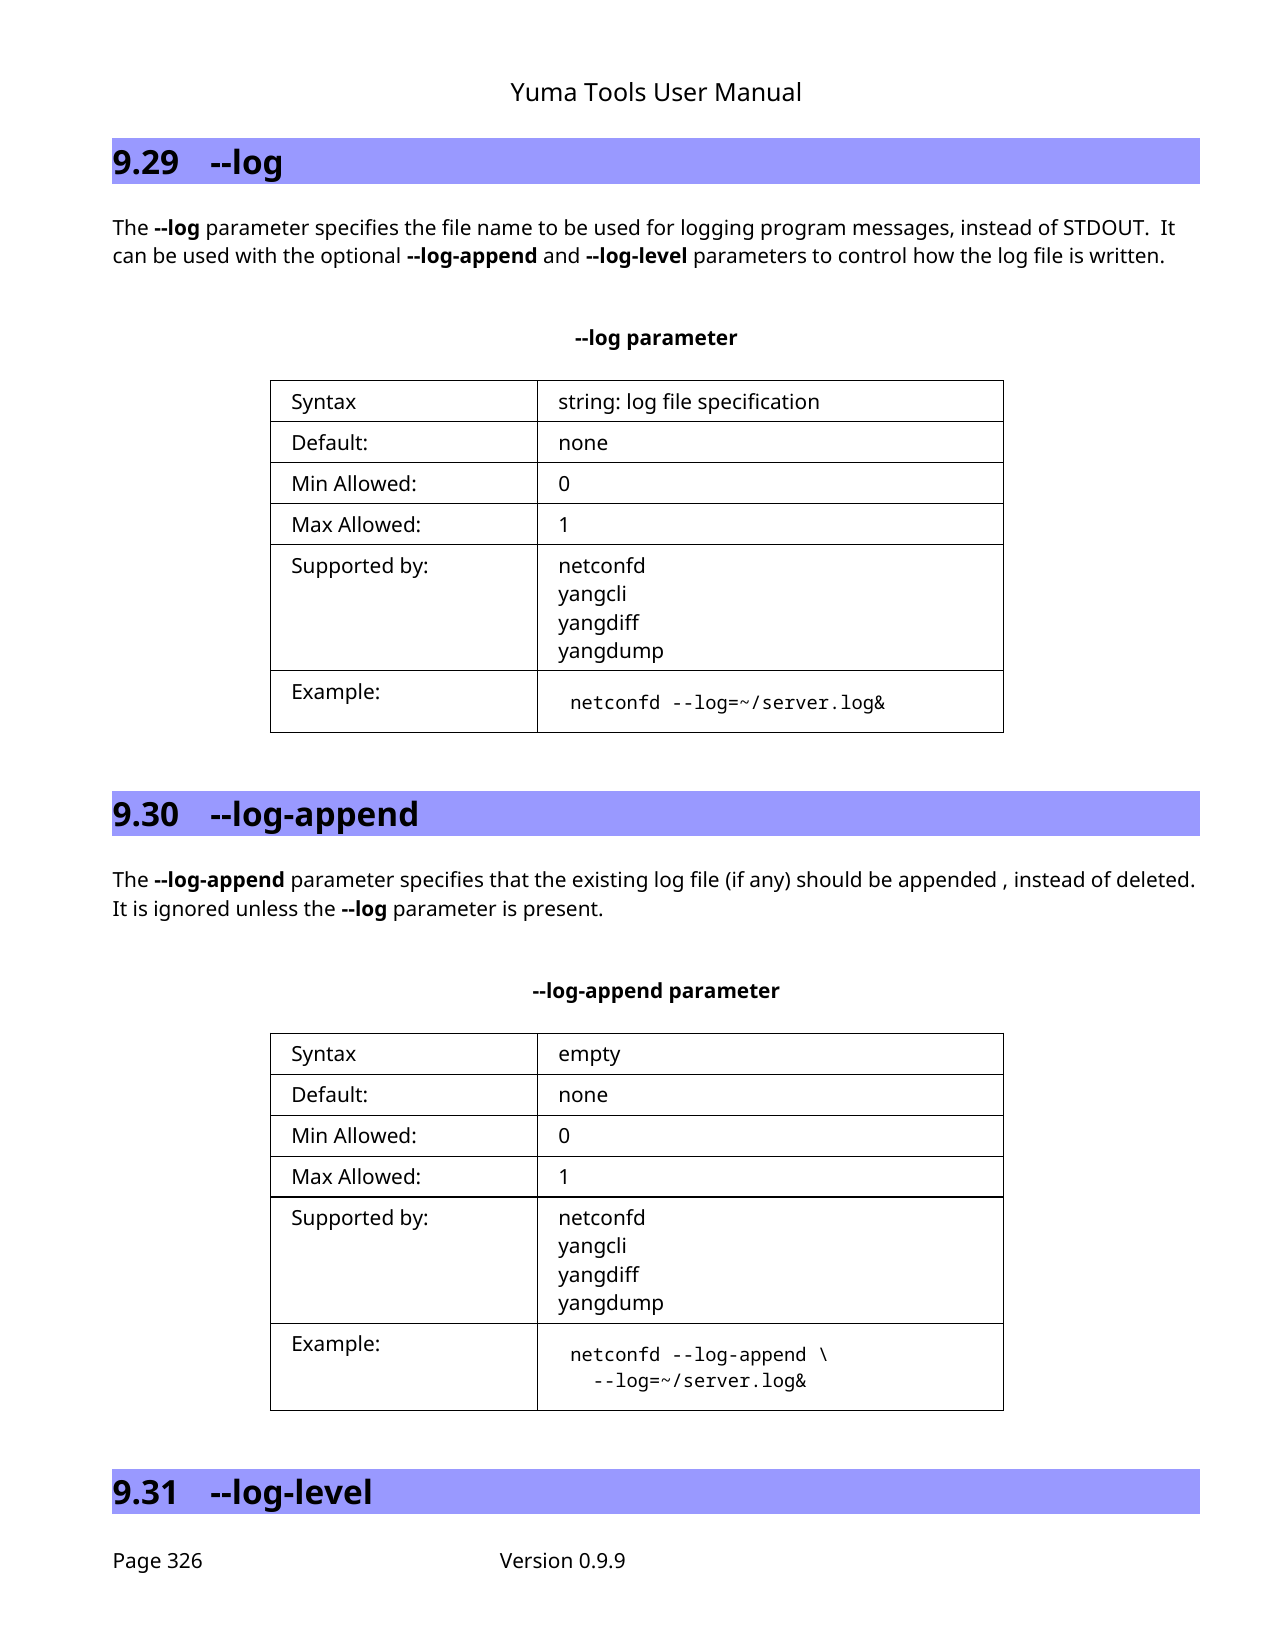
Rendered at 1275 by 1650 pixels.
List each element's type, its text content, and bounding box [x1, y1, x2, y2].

table_header Syntax [271, 1034, 537, 1074]
subtitle --log [112, 138, 1200, 184]
table_cell Min Allowed: [271, 463, 537, 503]
table_cell none [538, 422, 1003, 462]
text The --log parameter specifies the file name to be used for logging program messages, instead of STDOUT. It can be used with the optional --log-append and --log-level parameters to control how the log file is written. [112, 213, 1200, 270]
text The --log-append parameter specifies that the existing log file (if any) should be appended , instead of deleted. It is ignored unless the --log parameter is present. [112, 866, 1200, 922]
table_cell netconfd yangcli yangdiff yangdump [538, 1198, 1003, 1323]
table_header string: log file specification [538, 381, 1003, 421]
subtitle --log-append parameter [127, 976, 1185, 1004]
table_cell 0 [538, 463, 1003, 503]
subtitle --log-level [112, 1469, 1200, 1514]
subtitle --log parameter [127, 323, 1185, 352]
table_cell netconfd yangcli yangdiff yangdump [538, 545, 1003, 670]
table_header empty [538, 1034, 1003, 1074]
table_cell Supported by: [271, 545, 537, 670]
subtitle --log-append [112, 791, 1200, 836]
table_cell Default: [271, 1075, 537, 1114]
table_cell 0 [538, 1116, 1003, 1156]
table_cell Example: [271, 671, 537, 732]
table_cell none [538, 1075, 1003, 1114]
table_cell Default: [271, 422, 537, 462]
table_header Syntax [271, 381, 537, 421]
table_cell Min Allowed: [271, 1116, 537, 1156]
table_cell Example: [271, 1324, 537, 1410]
table_cell Max Allowed: [271, 1157, 537, 1196]
table_cell 1 [538, 1157, 1003, 1196]
table_cell netconfd --log=~/server.log& [538, 671, 1003, 732]
table_cell 1 [538, 504, 1003, 544]
table_cell Max Allowed: [271, 504, 537, 544]
table_cell Supported by: [271, 1198, 537, 1323]
table_cell netconfd --log-append \ --log=~/server.log& [538, 1324, 1003, 1410]
